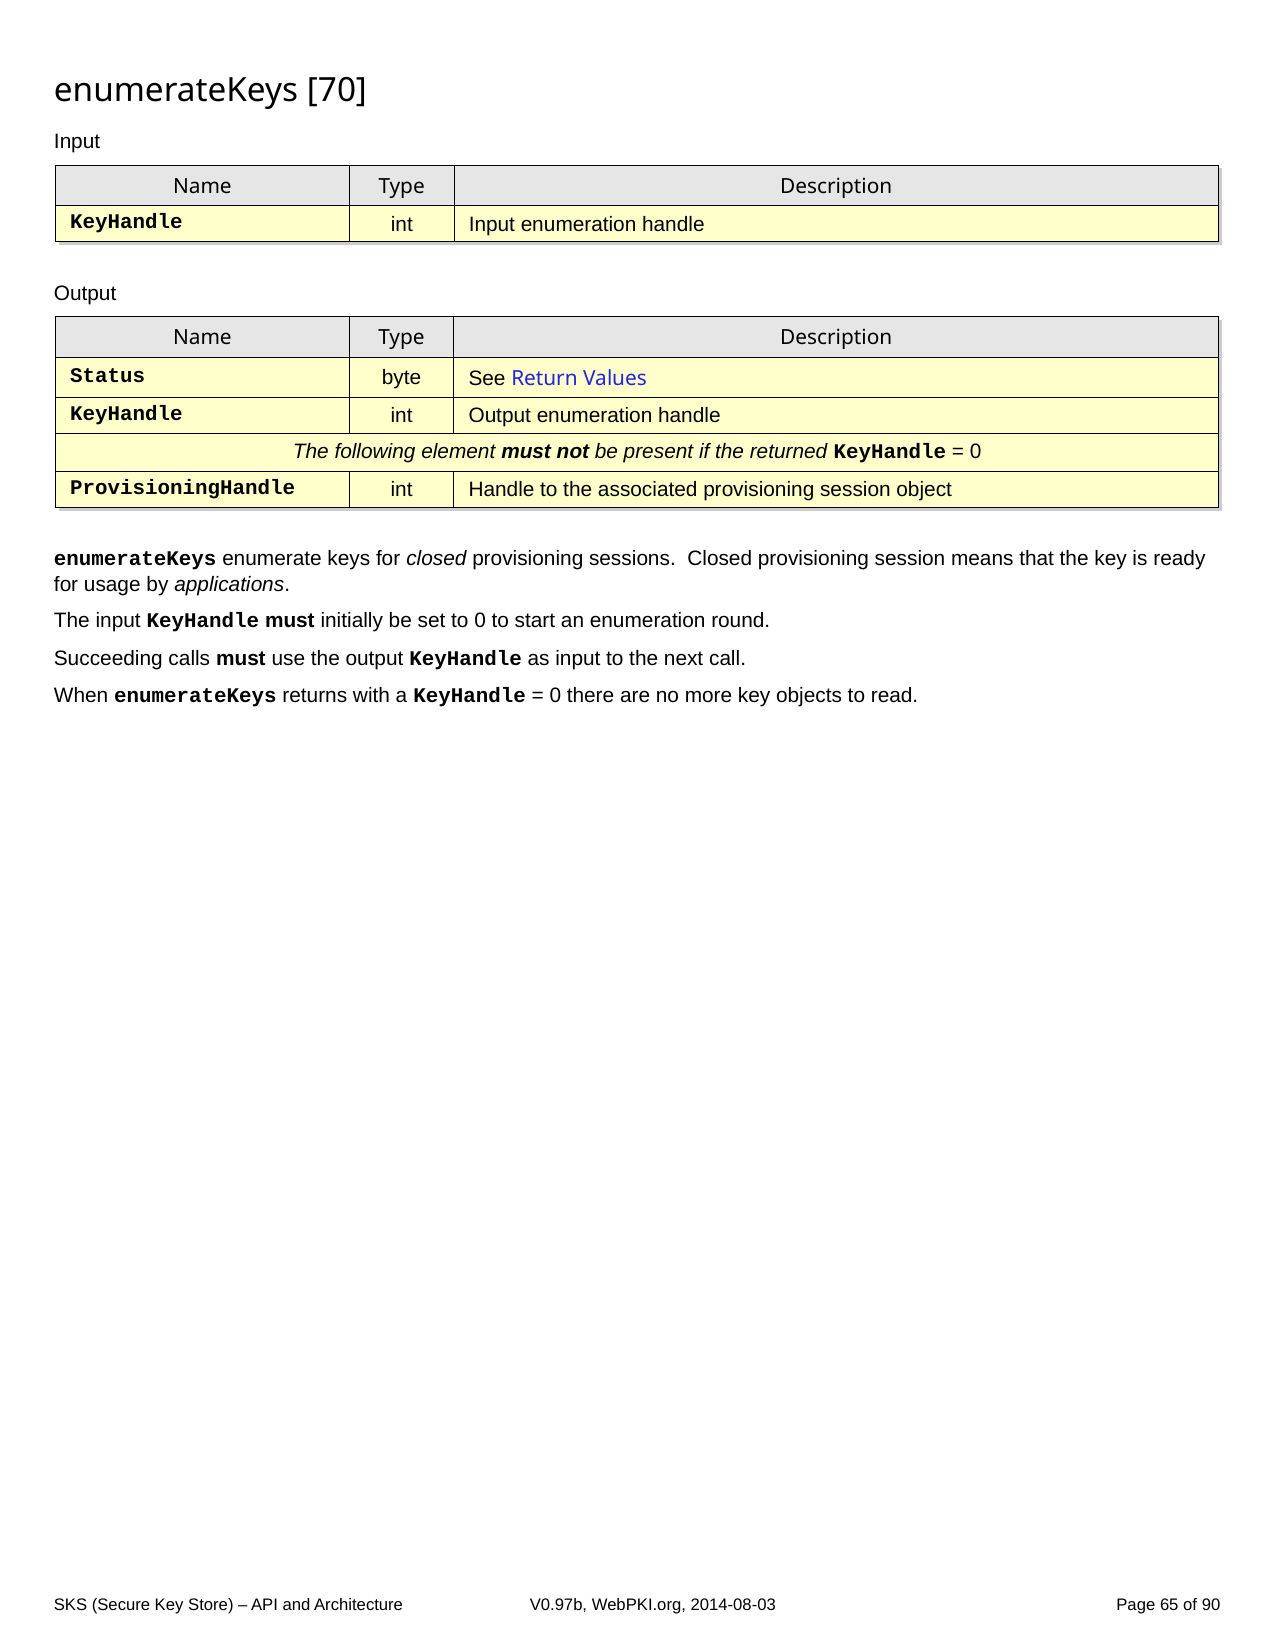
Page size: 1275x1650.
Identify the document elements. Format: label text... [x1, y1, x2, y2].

table_cell ProvisioningHandle [56, 472, 349, 507]
text Succeeding calls must use the output KeyHandle as input to the next call. [54, 645, 1221, 671]
table_cell Status [56, 358, 349, 397]
table_cell Output enumeration handle [454, 398, 1218, 433]
text Input [54, 129, 1221, 153]
table_cell int [350, 398, 453, 433]
table_cell byte [350, 358, 453, 397]
table_cell int [350, 472, 453, 507]
table_cell KeyHandle [56, 206, 349, 241]
table_header Name [56, 166, 349, 205]
table_cell The following element must not be present if the returned KeyHandle = 0 [56, 434, 1218, 471]
table_header Name [56, 317, 349, 357]
text Output [54, 281, 1221, 304]
subtitle enumerateKeys [70] [54, 66, 1221, 111]
table_header Type [350, 317, 453, 357]
table_cell int [350, 206, 454, 241]
text When enumerateKeys returns with a KeyHandle = 0 there are no more key objects to read. [54, 683, 1221, 709]
text enumerateKeys enumerate keys for closed provisioning sessions. Closed provisioning session means that the key is ready for usage by applications. [54, 546, 1221, 596]
table_header Description [454, 317, 1218, 357]
table_cell See Return Values [454, 358, 1218, 397]
text The input KeyHandle must initially be set to 0 to start an enumeration round. [54, 608, 1221, 634]
table_cell KeyHandle [56, 398, 349, 433]
table_cell Input enumeration handle [455, 206, 1218, 241]
table_header Type [350, 166, 454, 205]
table_cell Handle to the associated provisioning session object [454, 472, 1218, 507]
table_header Description [455, 166, 1218, 205]
